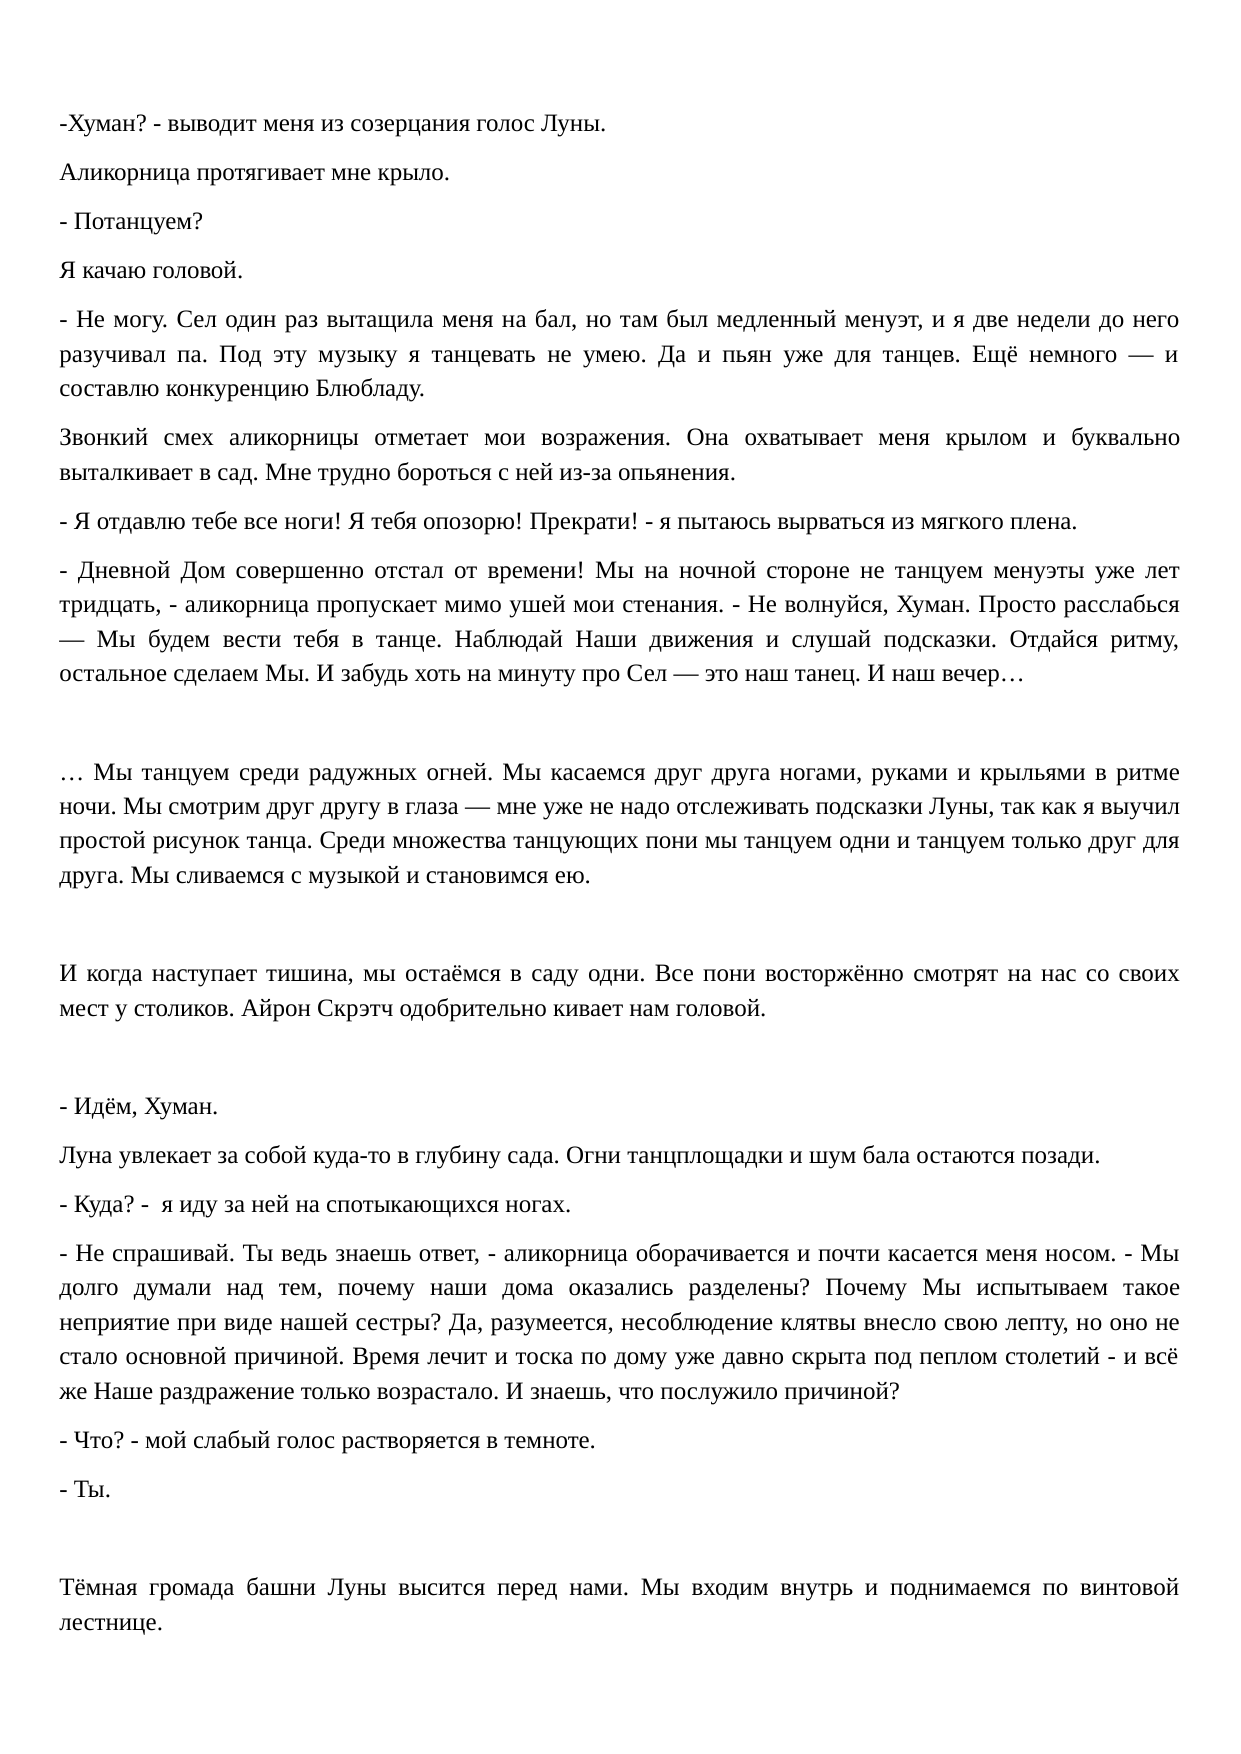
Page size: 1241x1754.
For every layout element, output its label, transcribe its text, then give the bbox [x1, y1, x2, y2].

text Аликорница протягивает мне крыло. [59, 157, 1181, 186]
text - Идём, Хуман. [59, 1091, 1181, 1119]
text - Потанцуем? [59, 206, 1181, 235]
text - Не могу. Сел один раз вытащила меня на бал, но там был медленный менуэт, и я две недели до него разучивал па. Под эту музыку я танцевать не умею. Да и пьян уже для танцев. Ещё немного — и составлю конкуренцию Блюбладу. [59, 304, 1181, 402]
text И когда наступает тишина, мы остаёмся в саду одни. Все пони восторжённо смотрят на нас со своих мест у столиков. Айрон Скрэтч одобрительно кивает нам головой. [59, 958, 1181, 1021]
text - Не спрашивай. Ты ведь знаешь ответ, - аликорница оборачивается и почти касается меня носом. - Мы долго думали над тем, почему наши дома оказались разделены? Почему Мы испытываем такое неприятие при виде нашей сестры? Да, разумеется, несоблюдение клятвы внесло свою лепту, но оно не стало основной причиной. Время лечит и тоска по дому уже давно скрыта под пеплом столетий - и всё же Наше раздражение только возрастало. И знаешь, что послужило причиной? [59, 1238, 1181, 1404]
text - Куда? - я иду за ней на спотыкающихся ногах. [59, 1189, 1181, 1218]
text Тёмная громада башни Луны высится перед нами. Мы входим внутрь и поднимаемся по винтовой лестнице. [59, 1572, 1181, 1635]
text Я качаю головой. [59, 255, 1181, 284]
text - Ты. [59, 1474, 1181, 1503]
text - Что? - мой слабый голос растворяется в темноте. [59, 1425, 1181, 1454]
text Луна увлекает за собой куда-то в глубину сада. Огни танцплощадки и шум бала остаются позади. [59, 1140, 1181, 1168]
text - Дневной Дом совершенно отстал от времени! Мы на ночной стороне не танцуем менуэты уже лет тридцать, - аликорница пропускает мимо ушей мои стенания. - Не волнуйся, Хуман. Просто расслабься — Мы будем вести тебя в танце. Наблюдай Наши движения и слушай подсказки. Отдайся ритму, остальное сделаем Мы. И забудь хоть на минуту про Сел — это наш танец. И наш вечер… [59, 555, 1181, 687]
text Звонкий смех аликорницы отметает мои возражения. Она охватывает меня крылом и буквально выталкивает в сад. Мне трудно бороться с ней из-за опьянения. [59, 422, 1181, 486]
text … Мы танцуем среди радужных огней. Мы касаемся друг друга ногами, руками и крыльями в ритме ночи. Мы смотрим друг другу в глаза — мне уже не надо отслеживать подсказки Луны, так как я выучил простой рисунок танца. Среди множества танцующих пони мы танцуем одни и танцуем только друг для друга. Мы сливаемся с музыкой и становимся ею. [59, 757, 1181, 889]
text -Хуман? - выводит меня из созерцания голос Луны. [59, 108, 1181, 137]
text - Я отдавлю тебе все ноги! Я тебя опозорю! Прекрати! - я пытаюсь вырваться из мягкого плена. [59, 506, 1181, 535]
